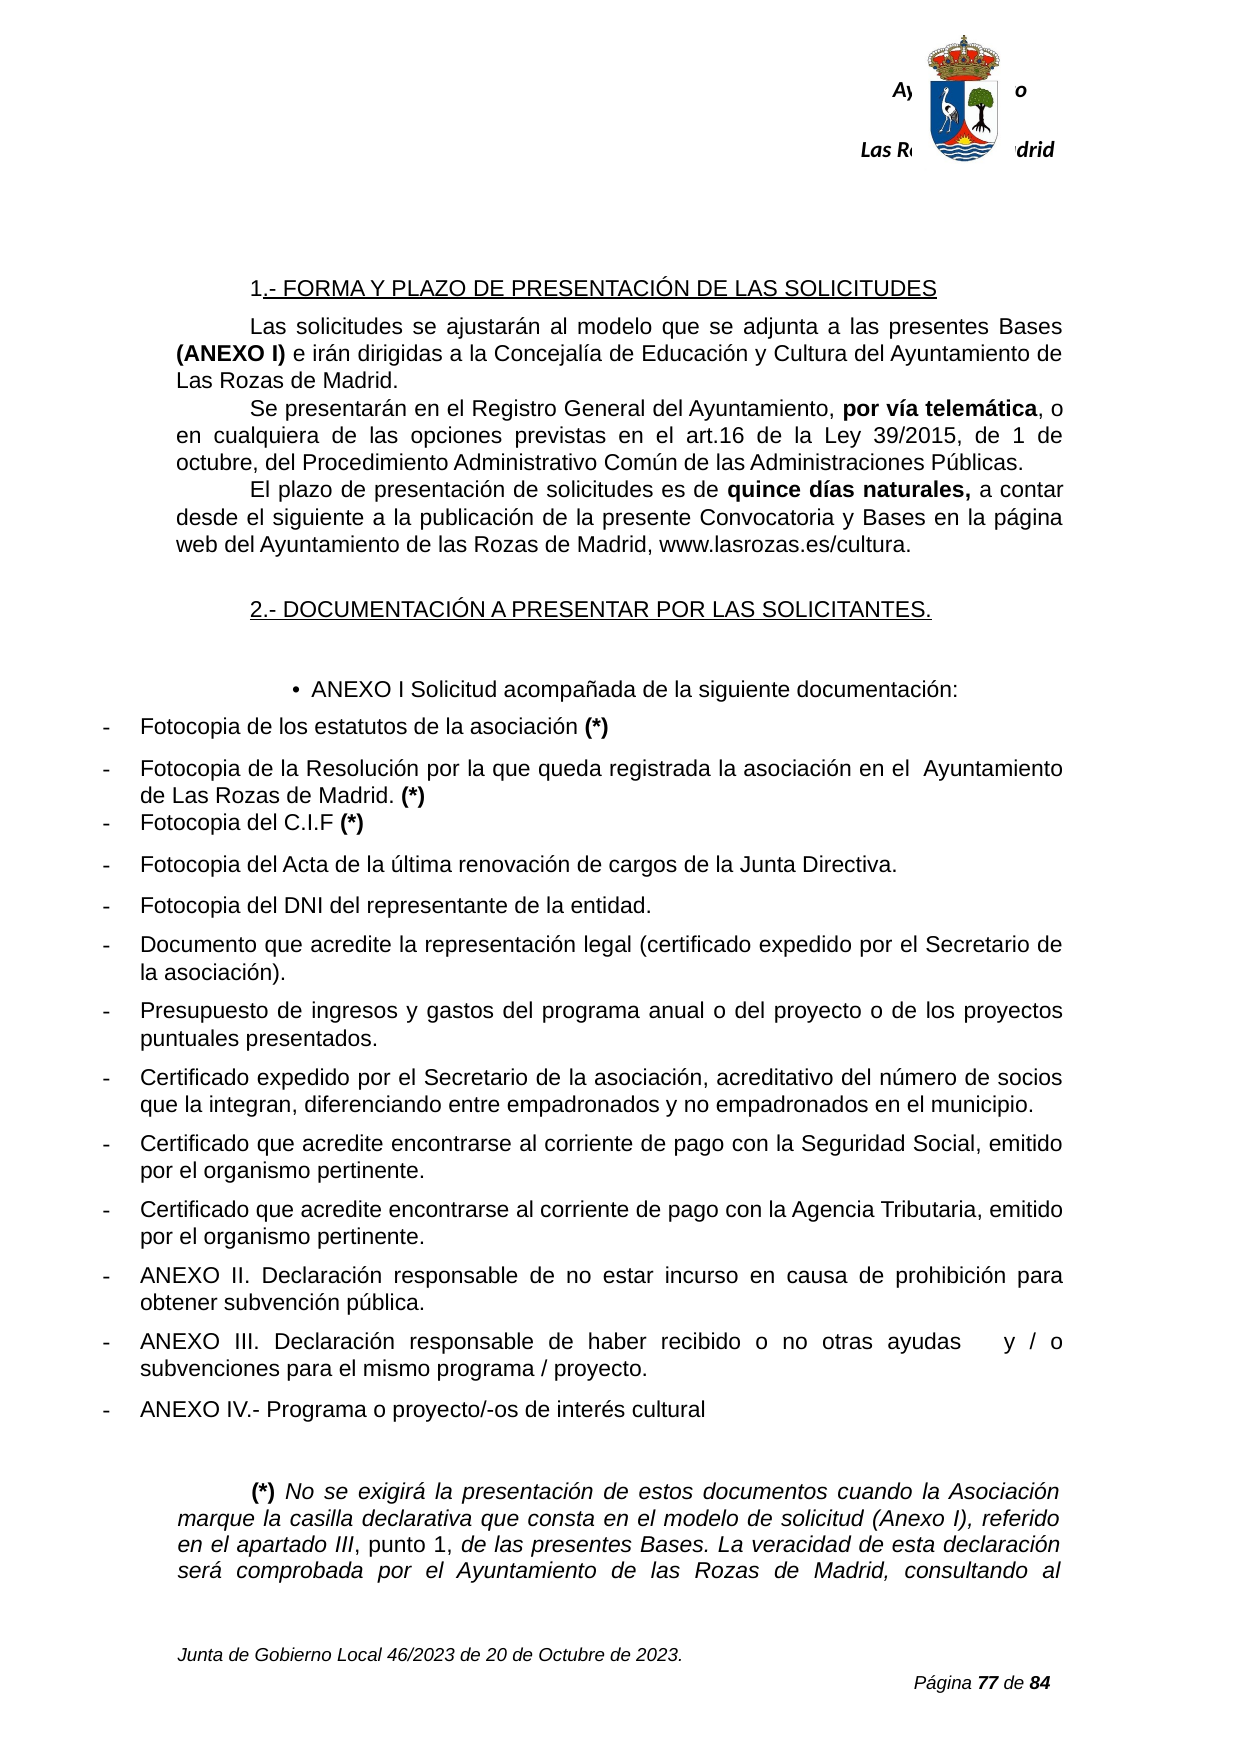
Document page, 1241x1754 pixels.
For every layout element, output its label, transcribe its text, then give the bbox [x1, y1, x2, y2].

text El plazo de presentación de solicitudes es de quince días naturales, a contar desde el siguiente a la publicación de la presente Convocatoria y Bases en la página web del Ayuntamiento de las Rozas de Madrid, www.lasrozas.es/cultura. [176, 476, 1063, 557]
list Fotocopia de la Resolución por la que queda registrada la asociación en el Ayuntamiento de Las Rozas de Madrid. (*) [102, 754, 1063, 808]
list Fotocopia de los estatutos de la asociación (*) [102, 713, 1063, 739]
text (*) No se exigirá la presentación de estos documentos cuando la Asociación marque la casilla declarativa que consta en el modelo de solicitud (Anexo I), referido en el apartado III, punto 1, de las presentes Bases. La veracidad de esta declaración será comprobada por el Ayuntamiento de las Rozas de Madrid, consultando al [177, 1479, 1063, 1583]
text Las solicitudes se ajustarán al modelo que se adjunta a las presentes Bases (ANEXO I) e irán dirigidas a la Concejalía de Educación y Cultura del Ayuntamiento de Las Rozas de Madrid. [176, 313, 1063, 393]
text 2.- DOCUMENTACIÓN A PRESENTAR POR LAS SOLICITANTES. [249, 596, 1136, 623]
list Fotocopia del Acta de la última renovación de cargos de la Junta Directiva. [102, 851, 1063, 877]
list Documento que acredite la representación legal (certificado expedido por el Secretario de la asociación). [102, 931, 1063, 985]
list ANEXO IV.- Programa o proyecto/-os de interés cultural [102, 1396, 1063, 1422]
list ANEXO III. Declaración responsable de haber recibido o no otras ayudas y / o subvenciones para el mismo programa / proyecto. [102, 1328, 1063, 1381]
list Fotocopia del C.I.F (*) [102, 809, 1063, 836]
text Se presentarán en el Registro General del Ayuntamiento, por vía telemática, o en cualquiera de las opciones previstas en el art.16 de la Ley 39/2015, de 1 de octubre, del Procedimiento Administrativo Común de las Administraciones Públicas. [176, 395, 1063, 475]
list Presupuesto de ingresos y gastos del programa anual o del proyecto o de los proyectos puntuales presentados. [102, 997, 1063, 1051]
list ANEXO II. Declaración responsable de no estar incurso en causa de prohibición para obtener subvención pública. [102, 1262, 1063, 1315]
text 1.- FORMA Y PLAZO DE PRESENTACIÓN DE LAS SOLICITUDES [249, 274, 1136, 301]
list Certificado expedido por el Secretario de la asociación, acreditativo del número de socios que la integran, diferenciando entre empadronados y no empadronados en el municipio. [102, 1063, 1063, 1117]
list Fotocopia del DNI del representante de la entidad. [102, 892, 1063, 918]
list Certificado que acredite encontrarse al corriente de pago con la Agencia Tributaria, emitido por el organismo pertinente. [102, 1196, 1063, 1249]
text • ANEXO I Solicitud acompañada de la siguiente documentación: [140, 675, 1136, 703]
list Certificado que acredite encontrarse al corriente de pago con la Seguridad Social, emitido por el organismo pertinente. [102, 1129, 1063, 1183]
